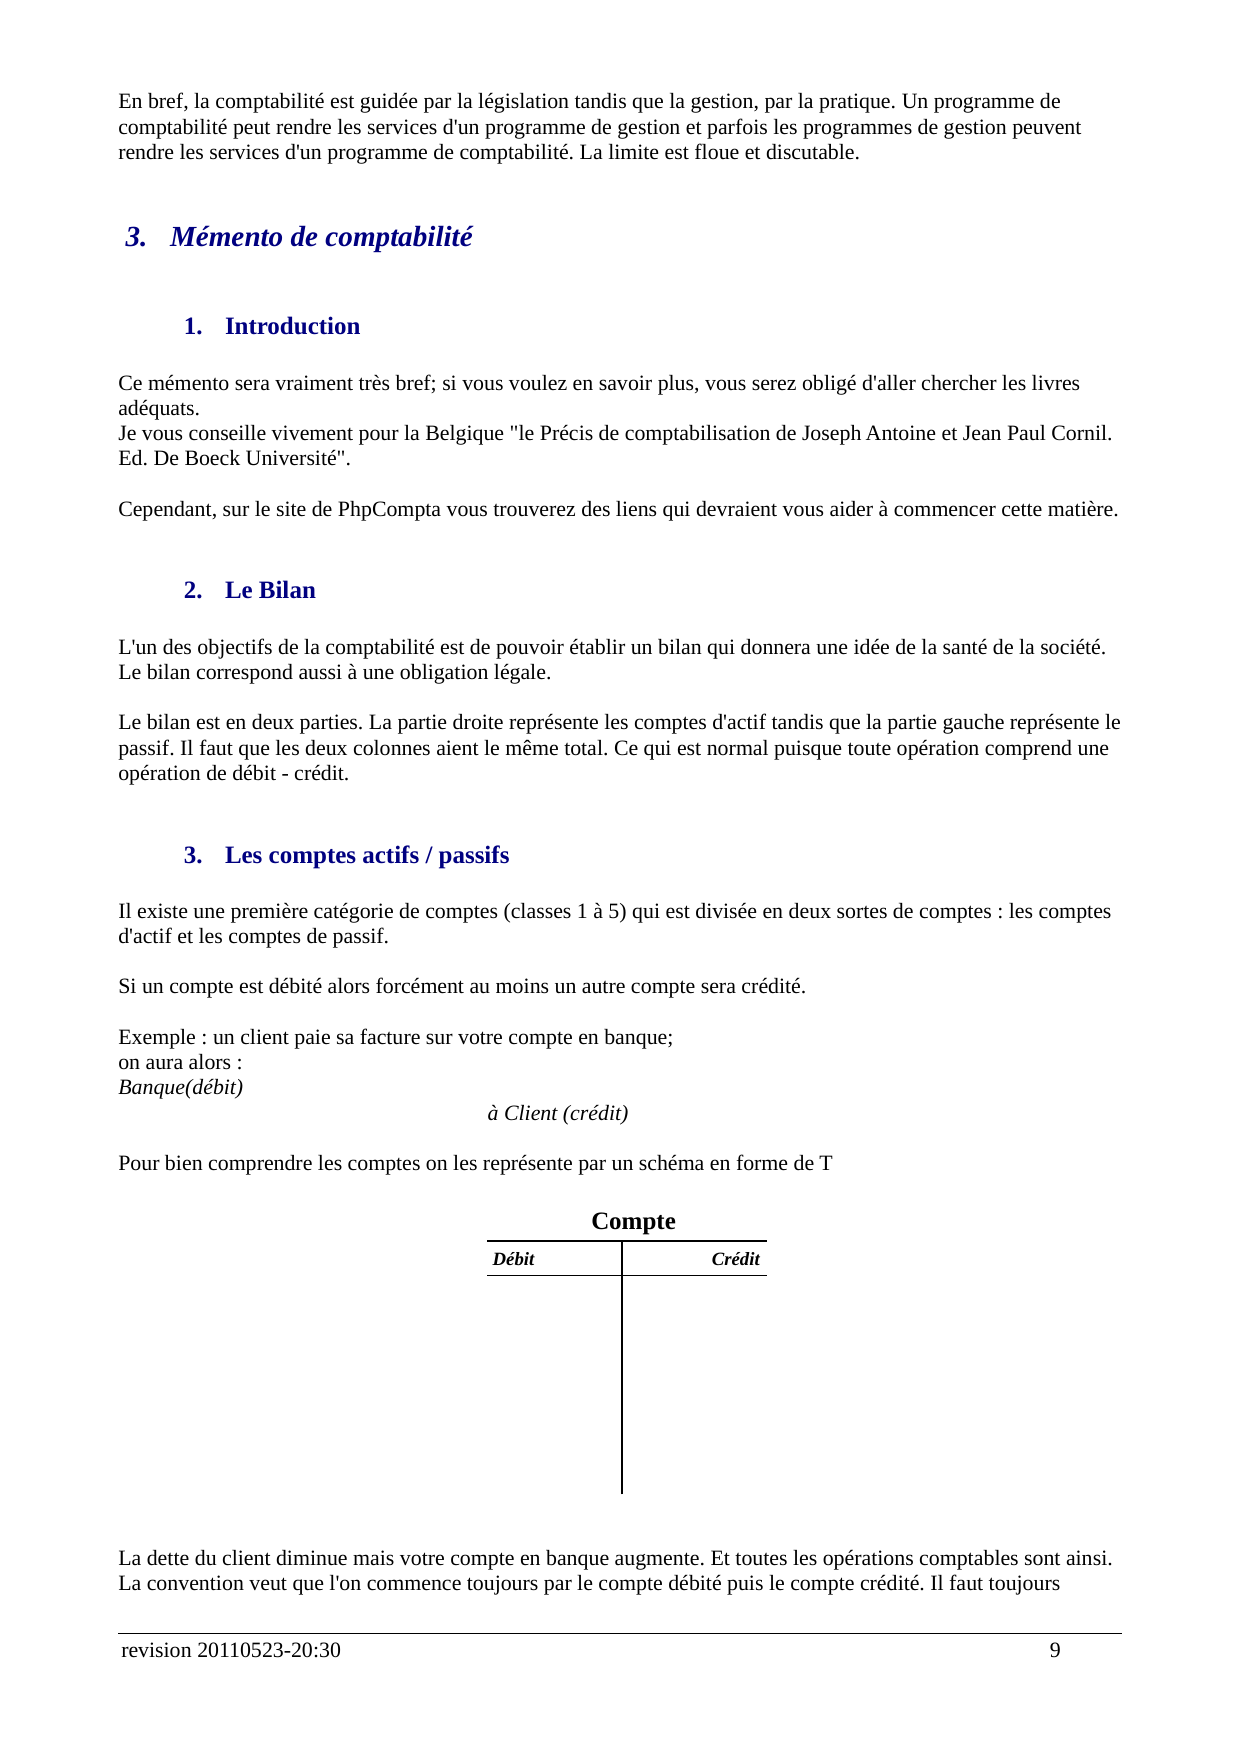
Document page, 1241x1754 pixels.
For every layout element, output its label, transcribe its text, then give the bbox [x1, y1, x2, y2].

text Je vous conseille vivement pour la Belgique "le Précis de comptabilisation de Joseph Antoine et Jean Paul Cornil. Ed. De Boeck Université". [118, 420, 1122, 470]
text à Client (crédit) [118, 1099, 1122, 1125]
text La dette du client diminue mais votre compte en banque augmente. Et toutes les opérations comptables sont ainsi. La convention veut que l'on commence toujours par le compte débité puis le compte crédité. Il faut toujours [118, 1545, 1122, 1595]
text Si un compte est débité alors forcément au moins un autre compte sera crédité. [118, 973, 1122, 999]
text Cependant, sur le site de PhpCompta vous trouverez des liens qui devraient vous aider à commencer cette matière. [118, 496, 1122, 521]
text En bref, la comptabilité est guidée par la législation tandis que la gestion, par la pratique. Un programme de comptabilité peut rendre les services d'un programme de gestion et parfois les programmes de gestion peuvent rendre les services d'un programme de comptabilité. La limite est floue et discutable. [118, 88, 1122, 164]
text Pour bien comprendre les comptes on les représente par un schéma en forme de T [118, 1150, 1122, 1175]
text on aura alors : [118, 1049, 1122, 1074]
subtitle Le Bilan [177, 576, 1122, 604]
text L'un des objectifs de la comptabilité est de pouvoir établir un bilan qui donnera une idée de la santé de la société. [118, 634, 1122, 659]
text Exemple : un client paie sa facture sur votre compte en banque; [118, 1024, 1122, 1049]
text Banque(débit) [118, 1074, 1122, 1099]
subtitle Mémento de comptabilité [118, 219, 1122, 252]
table_cell Crédit [623, 1242, 767, 1275]
table_cell Débit [487, 1242, 621, 1275]
subtitle Introduction [177, 311, 1122, 340]
text Le bilan est en deux parties. La partie droite représente les comptes d'actif tandis que la partie gauche représente le passif. Il faut que les deux colonnes aient le même total. Ce qui est normal puisque toute opération comprend une opération de débit - crédit. [118, 709, 1122, 785]
text Ce mémento sera vraiment très bref; si vous voulez en savoir plus, vous serez obligé d'aller chercher les livres adéquats. [118, 369, 1122, 420]
subtitle Les comptes actifs / passifs [177, 840, 1122, 868]
text Le bilan correspond aussi à une obligation légale. [118, 659, 1122, 684]
text Il existe une première catégorie de comptes (classes 1 à 5) qui est divisée en deux sortes de comptes : les comptes d'actif et les comptes de passif. [118, 898, 1125, 948]
table_cell [487, 1276, 621, 1494]
table_cell [623, 1276, 767, 1494]
table_header Compte [487, 1200, 767, 1240]
